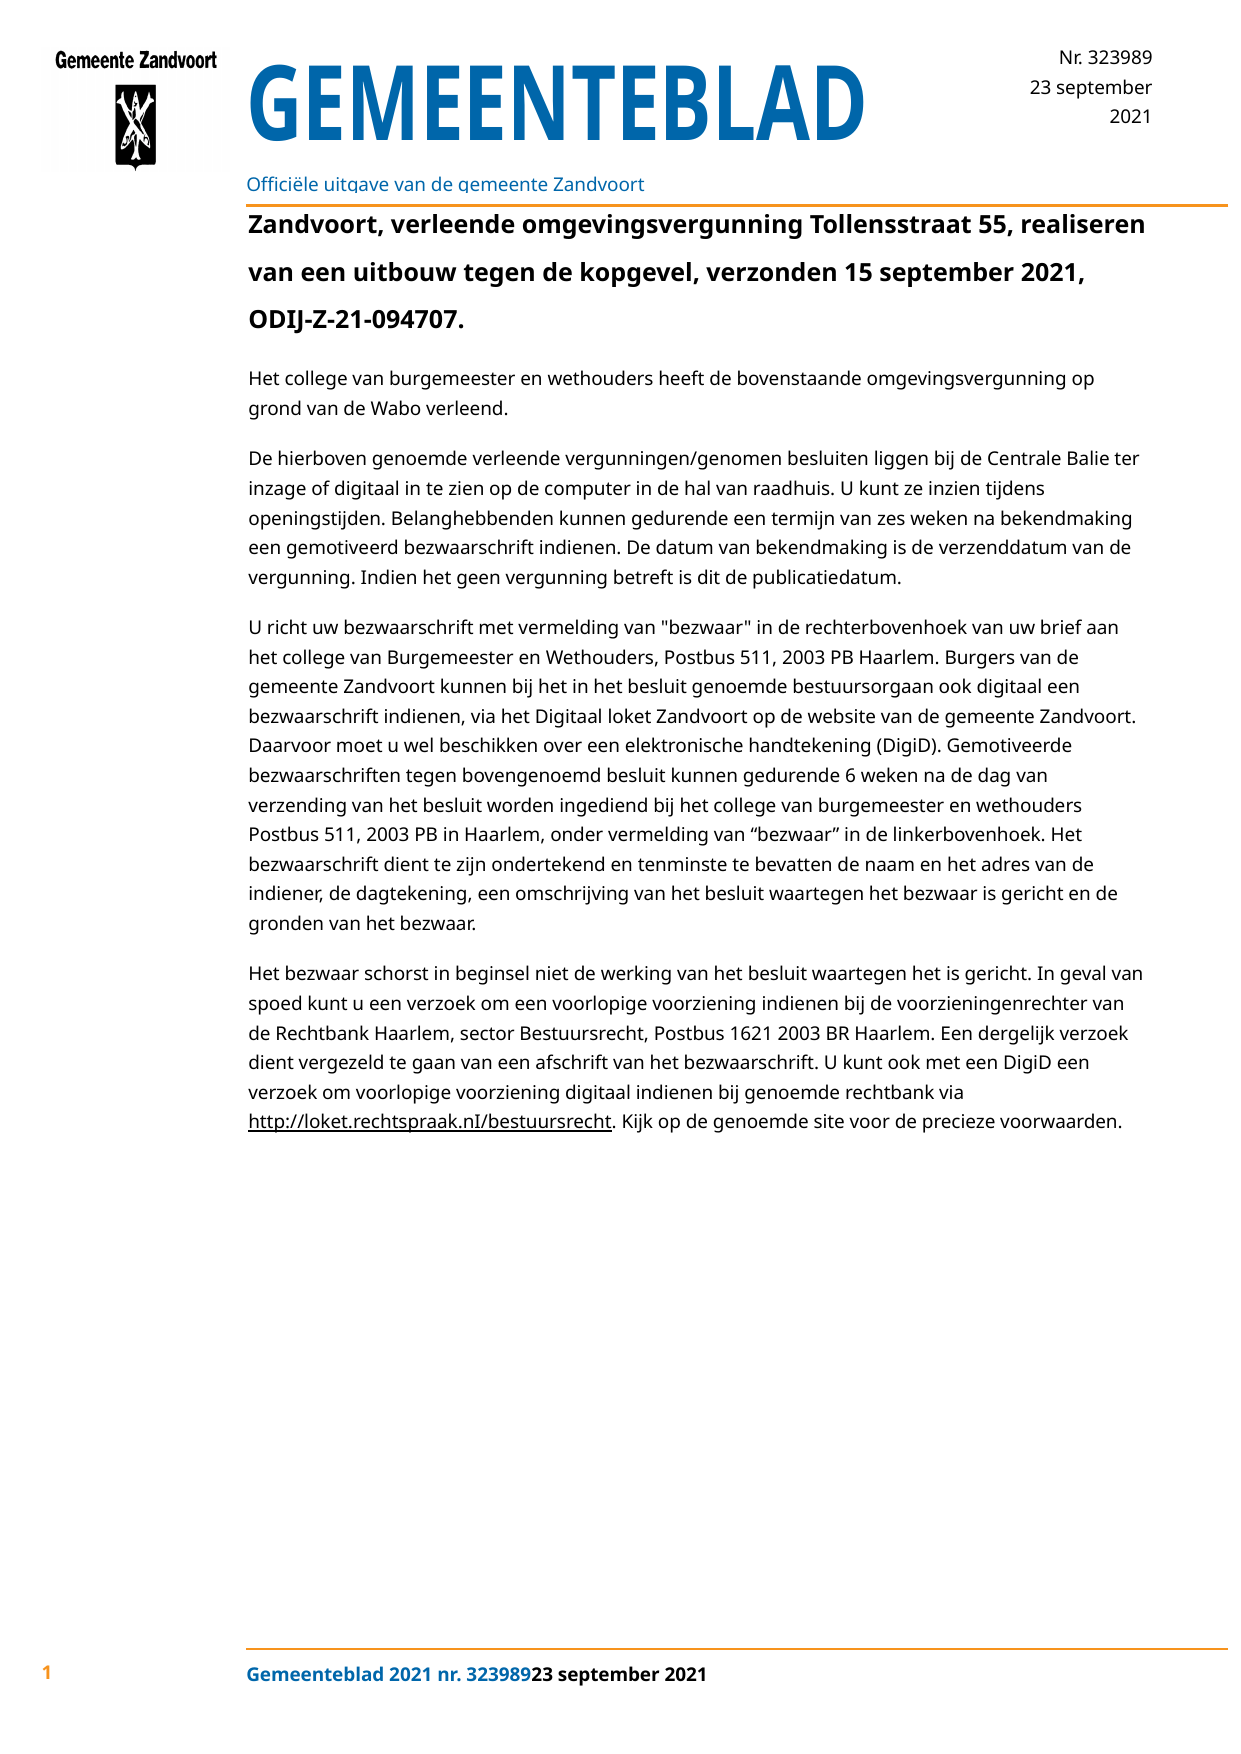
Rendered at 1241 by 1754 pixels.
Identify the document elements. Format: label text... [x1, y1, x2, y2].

text Het college van burgemeester en wethouders heeft de bovenstaande omgevingsvergunning op grond van de Wabo verleend. [248, 366, 1152, 421]
text Zandvoort, verleende omgevingsvergunning Tollensstraat 55, realiseren van een uitbouw tegen de kopgevel, verzonden 15 september 2021, ODIJ-Z-21-094707. [248, 207, 1152, 336]
text U richt uw bezwaarschrift met vermelding van "bezwaar" in de rechterbovenhoek van uw brief aan het college van Burgemeester en Wethouders, Postbus 511, 2003 PB Haarlem. Burgers van de gemeente Zandvoort kunnen bij het in het besluit genoemde bestuursorgaan ook digitaal een bezwaarschrift indienen, via het Digitaal loket Zandvoort op de website van de gemeente Zandvoort. Daarvoor moet u wel beschikken over een elektronische handtekening (DigiD). Gemotiveerde bezwaarschriften tegen bovengenoemd besluit kunnen gedurende 6 weken na de dag van verzending van het besluit worden ingediend bij het college van burgemeester en wethouders Postbus 511, 2003 PB in Haarlem, onder vermelding van “bezwaar” in de linkerbovenhoek. Het bezwaarschrift dient te zijn ondertekend en tenminste te bevatten de naam en het adres van de indiener, de dagtekening, een omschrijving van het besluit waartegen het bezwaar is gericht en de gronden van het bezwaar. [248, 614, 1152, 936]
text De hierboven genoemde verleende vergunningen/genomen besluiten liggen bij de Centrale Balie ter inzage of digitaal in te zien op de computer in de hal van raadhuis. U kunt ze inzien tijdens openingstijden. Belanghebbenden kunnen gedurende een termijn van zes weken na bekendmaking een gemotiveerd bezwaarschrift indienen. De datum van bekendmaking is de verzenddatum van de vergunning. Indien het geen vergunning betreft is dit de publicatiedatum. [248, 446, 1152, 589]
picture [41, 47, 231, 172]
text Het bezwaar schorst in beginsel niet de werking van het besluit waartegen het is gericht. In geval van spoed kunt u een verzoek om een voorlopige voorziening indienen bij de voorzieningenrechter van de Rechtbank Haarlem, sector Bestuursrecht, Postbus 1621 2003 BR Haarlem. Een dergelijk verzoek dient vergezeld te gaan van een afschrift van het bezwaarschrift. U kunt ook met een DigiD een verzoek om voorlopige voorziening digitaal indienen bij genoemde rechtbank via http://loket.rechtspraak.nI/bestuursrecht. Kijk op de genoemde site voor de precieze voorwaarden. [248, 961, 1152, 1134]
